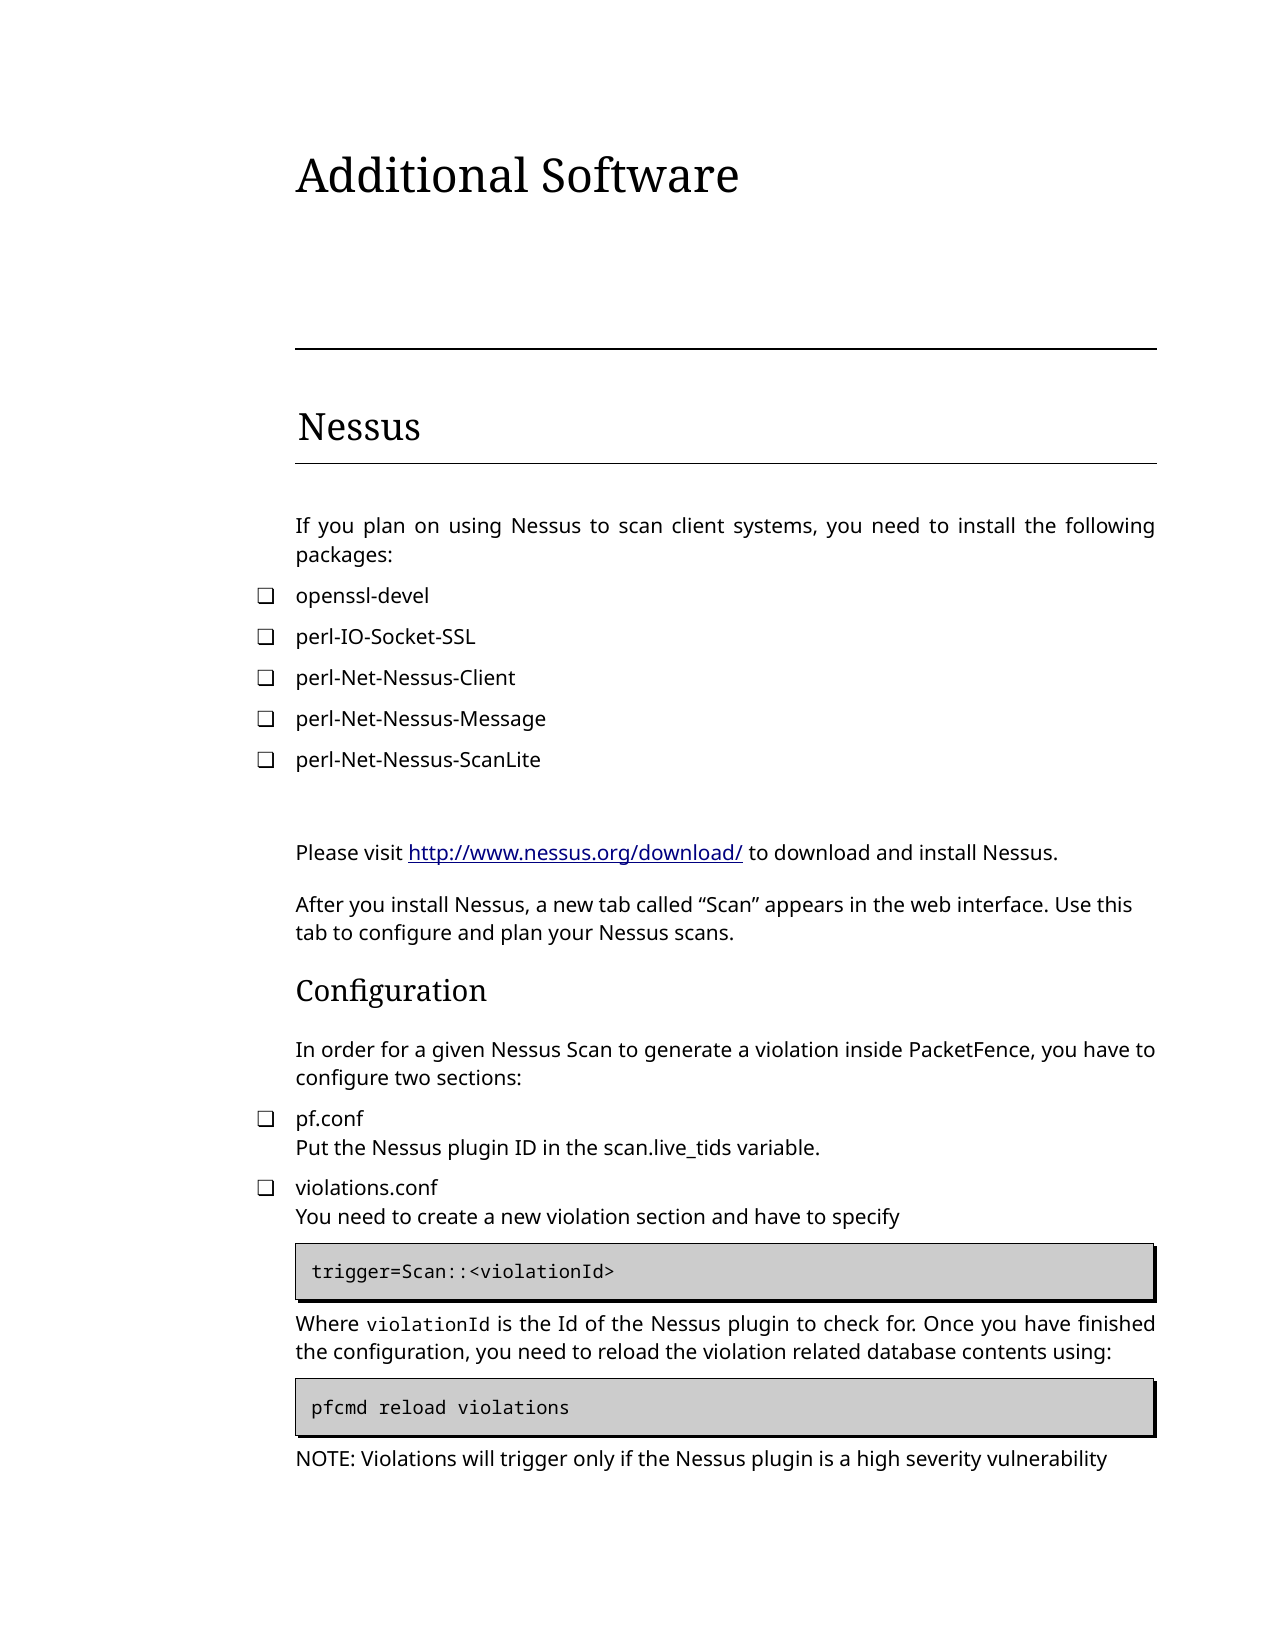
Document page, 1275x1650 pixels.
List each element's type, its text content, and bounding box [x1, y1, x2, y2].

text In order for a given Nessus Scan to generate a violation inside PacketFence, you have to configure two sections: [295, 1035, 1157, 1092]
text NOTE: Violations will trigger only if the Nessus plugin is a high severity vulnerability [295, 1444, 1157, 1473]
list ❏ openssl-devel [256, 581, 1157, 609]
subtitle Configuration [295, 970, 1157, 1010]
text Please visit http://www.nessus.org/download/ to download and install Nessus. [295, 838, 1157, 866]
text Where violationId is the Id of the Nessus plugin to check for. Once you have finished the configuration, you need to reload the violation related database contents using: [295, 1309, 1157, 1366]
text trigger=Scan::<violationId> [296, 1244, 1153, 1299]
list ❏ perl-Net-Nessus-Client [256, 663, 1157, 691]
text pfcmd reload violations [296, 1379, 1153, 1435]
text After you install Nessus, a new tab called “Scan” appears in the web interface. Use this tab to configure and plan your Nessus scans. [295, 890, 1157, 947]
list ❏ violations.conf You need to create a new violation section and have to specify [256, 1173, 1157, 1230]
list ❏ perl-Net-Nessus-Message [256, 704, 1157, 732]
text If you plan on using Nessus to scan client systems, you need to install the following packages: [295, 512, 1157, 568]
list ❏ perl-Net-Nessus-ScanLite [256, 745, 1157, 773]
list ❏ perl-IO-Socket-SSL [256, 622, 1157, 650]
list ❏ pf.conf Put the Nessus plugin ID in the scan.live_tids variable. [256, 1104, 1157, 1161]
subtitle Nessus [295, 400, 1157, 463]
subtitle Additional Software [295, 143, 1157, 348]
